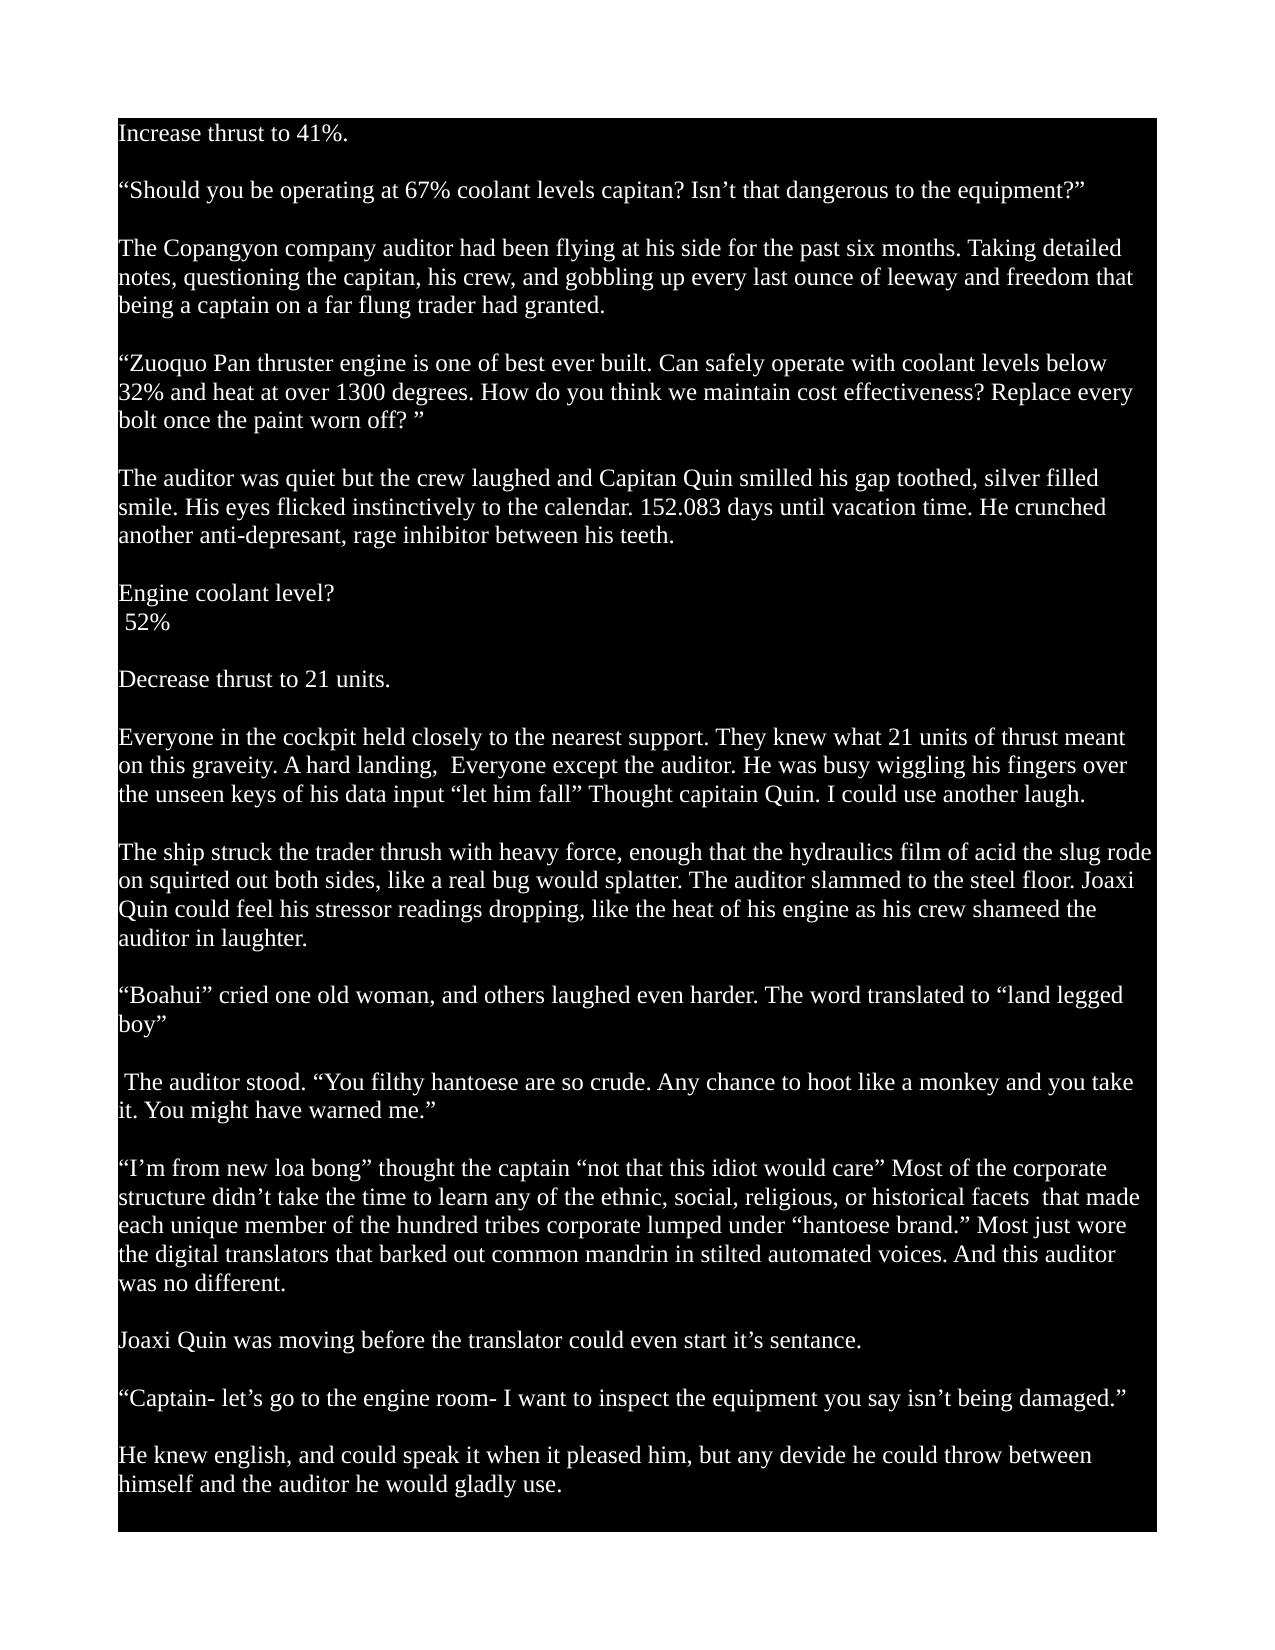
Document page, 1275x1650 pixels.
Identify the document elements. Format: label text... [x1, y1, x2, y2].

text Joaxi Quin was moving before the translator could even start it’s sentance. [118, 1326, 1157, 1354]
text “I’m from new loa bong” thought the captain “not that this idiot would care” Most of the corporate structure didn’t take the time to learn any of the ethnic, social, religious, or historical facets that made each unique member of the hundred tribes corporate lumped under “hantoese brand.” Most just wore the digital translators that barked out common mandrin in stilted automated voices. And this auditor was no different. [118, 1153, 1157, 1297]
text Engine coolant level? [118, 578, 1157, 607]
text He knew english, and could speak it when it pleased him, but any devide he could throw between himself and the auditor he would gladly use. [118, 1441, 1157, 1498]
text The auditor stood. “You filthy hantoese are so crude. Any chance to hoot like a monkey and you take it. You might have warned me.” [118, 1067, 1157, 1124]
text Decrease thrust to 21 units. [118, 664, 1157, 693]
text “Zuoquo Pan thruster engine is one of best ever built. Can safely operate with coolant levels below 32% and heat at over 1300 degrees. How do you think we maintain cost effectiveness? Replace every bolt once the paint worn off? ” [118, 348, 1157, 434]
text Everyone in the cockpit held closely to the nearest support. They knew what 21 units of thrust meant on this graveity. A hard landing, Everyone except the auditor. He was busy wiggling his fingers over the unseen keys of his data input “let him fall” Thought capitain Quin. I could use another laugh. [118, 722, 1157, 808]
text The auditor was quiet but the crew laughed and Capitan Quin smilled his gap toothed, silver filled smile. His eyes flicked instinctively to the calendar. 152.083 days until vacation time. He crunched another anti-depresant, rage inhibitor between his teeth. [118, 463, 1157, 549]
text The Copangyon company auditor had been flying at his side for the past six months. Taking detailed notes, questioning the capitan, his crew, and gobbling up every last ounce of leeway and freedom that being a captain on a far flung trader had granted. [118, 233, 1157, 319]
text Increase thrust to 41%. [118, 118, 1157, 147]
text “Captain- let’s go to the engine room- I want to inspect the equipment you say isn’t being damaged.” [118, 1383, 1157, 1412]
text 52% [118, 607, 1157, 636]
text “Should you be operating at 67% coolant levels capitan? Isn’t that dangerous to the equipment?” [118, 176, 1157, 204]
text “Boahui” cried one old woman, and others laughed even harder. The word translated to “land legged boy” [118, 981, 1157, 1038]
text The ship struck the trader thrush with heavy force, enough that the hydraulics film of acid the slug rode on squirted out both sides, like a real bug would splatter. The auditor slammed to the steel floor. Joaxi Quin could feel his stressor readings dropping, like the heat of his engine as his crew shameed the auditor in laughter. [118, 837, 1157, 952]
